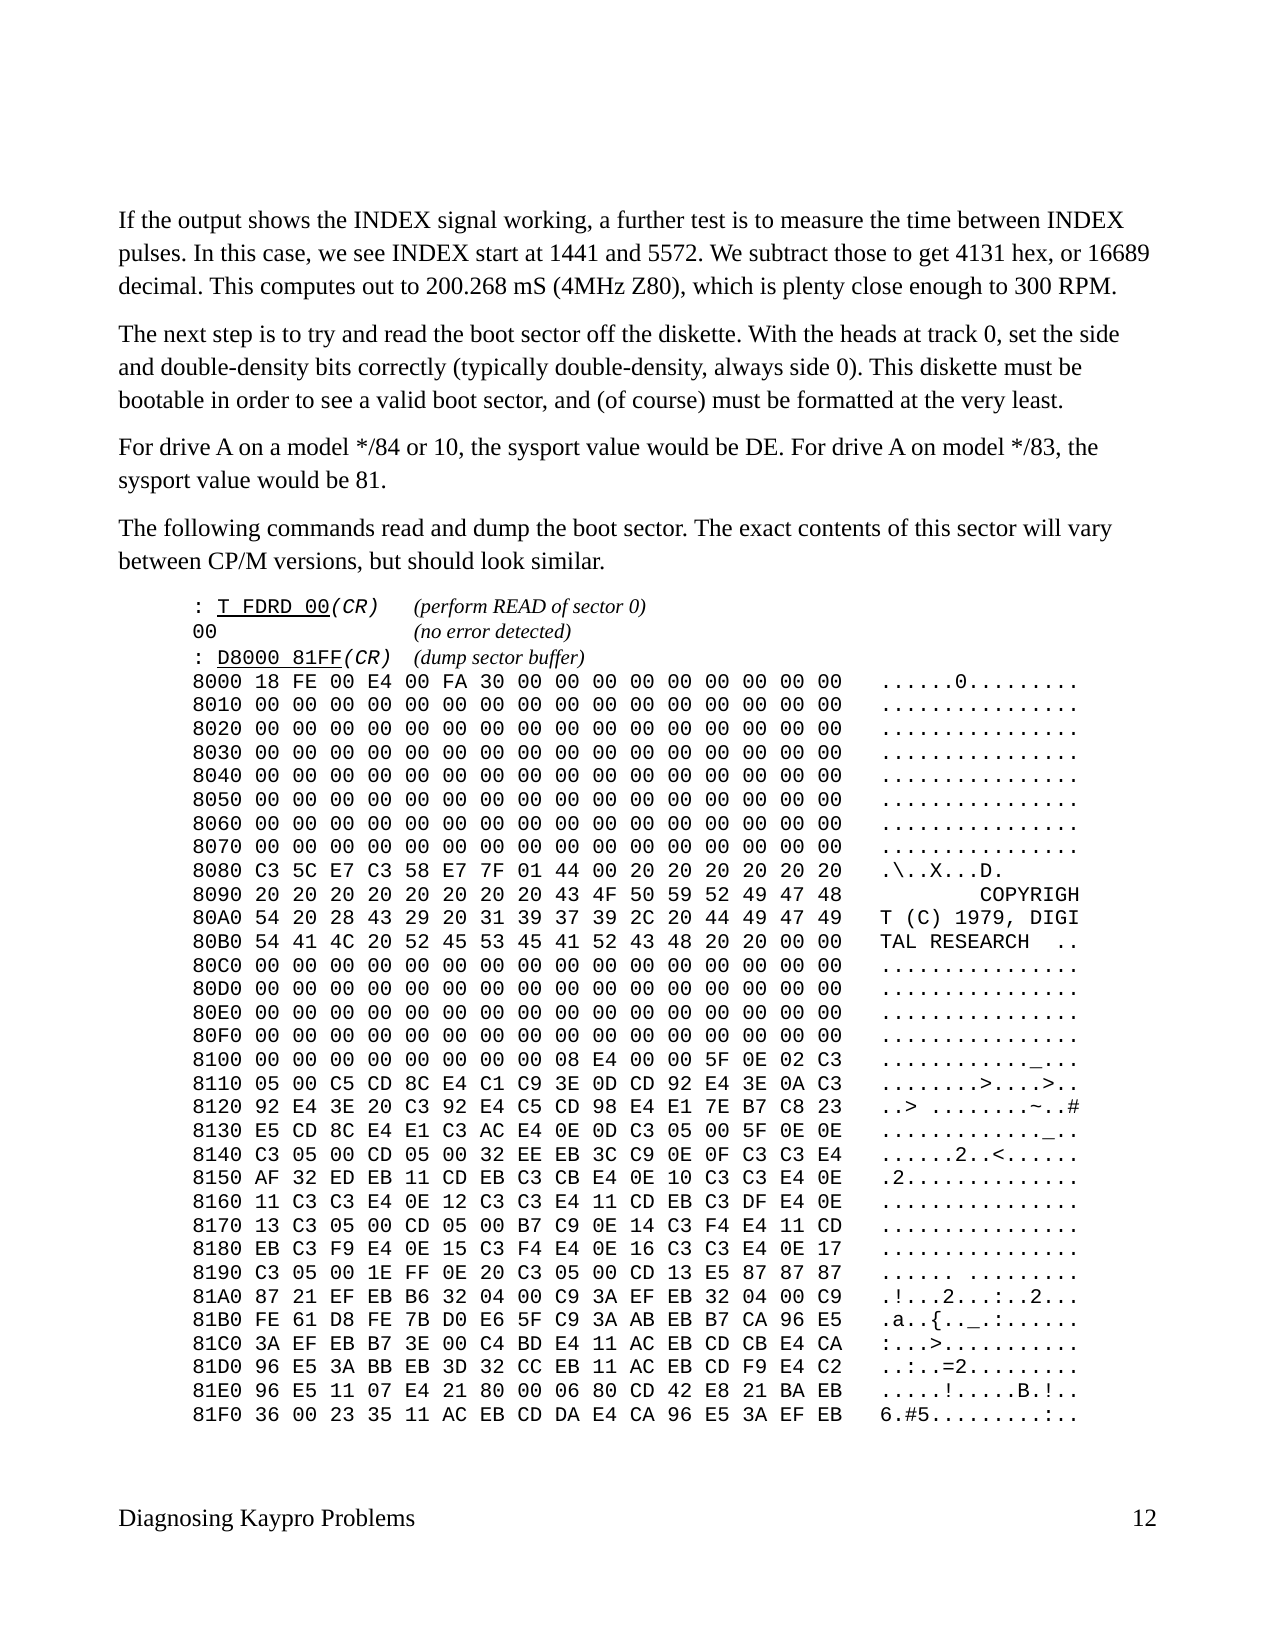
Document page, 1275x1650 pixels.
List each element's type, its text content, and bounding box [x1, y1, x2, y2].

text 80F0 00 00 00 00 00 00 00 00 00 00 00 00 00 00 00 00 ................ [192, 1026, 1157, 1049]
text 8030 00 00 00 00 00 00 00 00 00 00 00 00 00 00 00 00 ................ [192, 742, 1157, 765]
text 8050 00 00 00 00 00 00 00 00 00 00 00 00 00 00 00 00 ................ [192, 789, 1157, 813]
text 8150 AF 32 ED EB 11 CD EB C3 CB E4 0E 10 C3 C3 E4 0E .2.............. [192, 1167, 1157, 1191]
text 81F0 36 00 23 35 11 AC EB CD DA E4 CA 96 E5 3A EF EB 6.#5.........:.. [192, 1404, 1157, 1427]
text 80E0 00 00 00 00 00 00 00 00 00 00 00 00 00 00 00 00 ................ [192, 1002, 1157, 1026]
text 8060 00 00 00 00 00 00 00 00 00 00 00 00 00 00 00 00 ................ [192, 813, 1157, 836]
text 8180 EB C3 F9 E4 0E 15 C3 F4 E4 0E 16 C3 C3 E4 0E 17 ................ [192, 1238, 1157, 1262]
text 8040 00 00 00 00 00 00 00 00 00 00 00 00 00 00 00 00 ................ [192, 765, 1157, 789]
text 8000 18 FE 00 E4 00 FA 30 00 00 00 00 00 00 00 00 00 ......0......... [192, 671, 1157, 694]
text 8010 00 00 00 00 00 00 00 00 00 00 00 00 00 00 00 00 ................ [192, 694, 1157, 718]
text 8120 92 E4 3E 20 C3 92 E4 C5 CD 98 E4 E1 7E B7 C8 23 ..> ........~..# [192, 1096, 1157, 1120]
text 8090 20 20 20 20 20 20 20 20 43 4F 50 59 52 49 47 48 COPYRIGH [192, 884, 1157, 907]
text 8130 E5 CD 8C E4 E1 C3 AC E4 0E 0D C3 05 00 5F 0E 0E ............._.. [192, 1120, 1157, 1144]
text 8160 11 C3 C3 E4 0E 12 C3 C3 E4 11 CD EB C3 DF E4 0E ................ [192, 1191, 1157, 1215]
text 80D0 00 00 00 00 00 00 00 00 00 00 00 00 00 00 00 00 ................ [192, 978, 1157, 1002]
text 8190 C3 05 00 1E FF 0E 20 C3 05 00 CD 13 E5 87 87 87 ...... ......... [192, 1262, 1157, 1286]
text 8140 C3 05 00 CD 05 00 32 EE EB 3C C9 0E 0F C3 C3 E4 ......2..<...... [192, 1144, 1157, 1167]
text 8100 00 00 00 00 00 00 00 00 08 E4 00 00 5F 0E 02 C3 ............_... [192, 1049, 1157, 1073]
text 8110 05 00 C5 CD 8C E4 C1 C9 3E 0D CD 92 E4 3E 0A C3 ........>....>.. [192, 1073, 1157, 1096]
text The next step is to try and read the boot sector off the diskette. With the heads at track 0, set the side and double-density bits correctly (typically double-density, always side 0). This diskette must be bootable in order to see a valid boot sector, and (of course) must be formatted at the very least. [118, 319, 1157, 413]
text 80C0 00 00 00 00 00 00 00 00 00 00 00 00 00 00 00 00 ................ [192, 954, 1157, 978]
text 8170 13 C3 05 00 CD 05 00 B7 C9 0E 14 C3 F4 E4 11 CD ................ [192, 1215, 1157, 1238]
text The following commands read and dump the boot sector. The exact contents of this sector will vary between CP/M versions, but should look similar. [118, 513, 1157, 575]
text 81C0 3A EF EB B7 3E 00 C4 BD E4 11 AC EB CD CB E4 CA :...>........... [192, 1333, 1157, 1357]
text If the output shows the INDEX signal working, a further test is to measure the time between INDEX pulses. In this case, we see INDEX start at 1441 and 5572. We subtract those to get 4131 hex, or 16689 decimal. This computes out to 200.268 mS (4MHz Z80), which is plenty close enough to 300 RPM. [118, 205, 1157, 300]
text 81E0 96 E5 11 07 E4 21 80 00 06 80 CD 42 E8 21 BA EB .....!.....B.!.. [192, 1380, 1157, 1404]
text 8020 00 00 00 00 00 00 00 00 00 00 00 00 00 00 00 00 ................ [192, 718, 1157, 742]
text 80B0 54 41 4C 20 52 45 53 45 41 52 43 48 20 20 00 00 TAL RESEARCH .. [192, 931, 1157, 954]
text 8080 C3 5C E7 C3 58 E7 7F 01 44 00 20 20 20 20 20 20 .\..X...D. [192, 860, 1157, 884]
text 81D0 96 E5 3A BB EB 3D 32 CC EB 11 AC EB CD F9 E4 C2 ..:..=2......... [192, 1357, 1157, 1380]
text 81A0 87 21 EF EB B6 32 04 00 C9 3A EF EB 32 04 00 C9 .!...2...:..2... [192, 1286, 1157, 1309]
text : T FDRD 00(CR) (perform READ of sector 0) [192, 594, 1157, 619]
text : D8000 81FF(CR) (dump sector buffer) [192, 645, 1157, 671]
text 8070 00 00 00 00 00 00 00 00 00 00 00 00 00 00 00 00 ................ [192, 836, 1157, 860]
text 80A0 54 20 28 43 29 20 31 39 37 39 2C 20 44 49 47 49 T (C) 1979, DIGI [192, 907, 1157, 931]
text For drive A on a model */84 or 10, the sysport value would be DE. For drive A on model */83, the sysport value would be 81. [118, 432, 1157, 494]
text 81B0 FE 61 D8 FE 7B D0 E6 5F C9 3A AB EB B7 CA 96 E5 .a..{.._.:...... [192, 1309, 1157, 1333]
text 00 (no error detected) [192, 619, 1157, 645]
